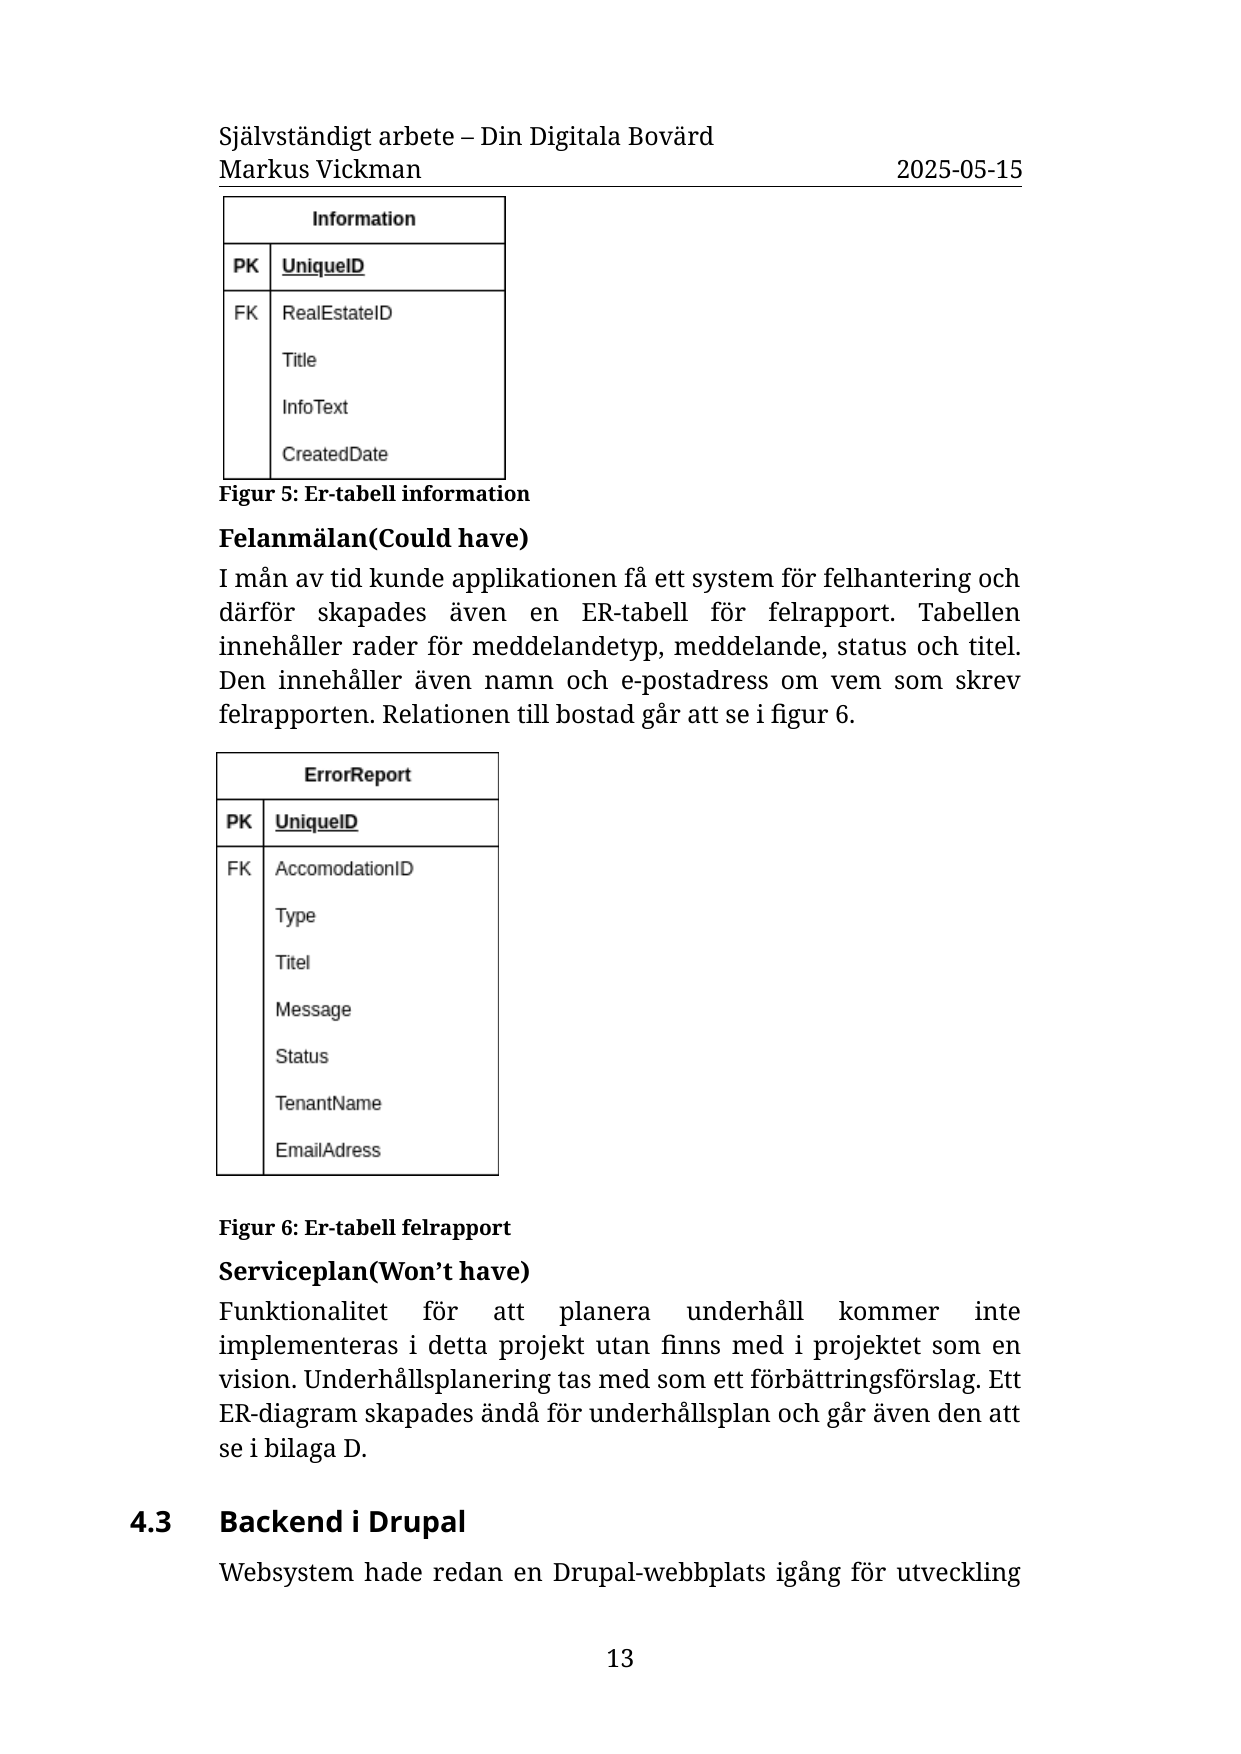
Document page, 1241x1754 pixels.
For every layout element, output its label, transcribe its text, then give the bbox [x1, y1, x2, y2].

text Felanmälan(Could have) [218, 520, 1022, 554]
subtitle Backend i Drupal [130, 1501, 1022, 1541]
text I mån av tid kunde applikationen få ett system för felhantering och därför skapades även en ER-tabell för felrapport. Tabellen innehåller rader för meddelandetyp, meddelande, status och titel. Den innehåller även namn och e-postadress om vem som skrev felrapporten. Relationen till bostad går att se i figur 6. [218, 560, 1022, 731]
picture [223, 196, 506, 480]
text Serviceplan(Won’t have) [218, 1254, 1022, 1288]
text Figur 5: Er-tabell information [218, 480, 1022, 508]
picture [216, 752, 499, 1176]
text Funktionalitet för att planera underhåll kommer inte implementeras i detta projekt utan finns med i projektet som en vision. Underhållsplanering tas med som ett förbättringsförslag. Ett ER-diagram skapades ändå för underhållsplan och går även den att se i bilaga D. [218, 1294, 1022, 1464]
text Websystem hade redan en Drupal-webbplats igång för utveckling [218, 1554, 1022, 1588]
text Figur 6: Er-tabell felrapport [218, 1176, 1022, 1241]
